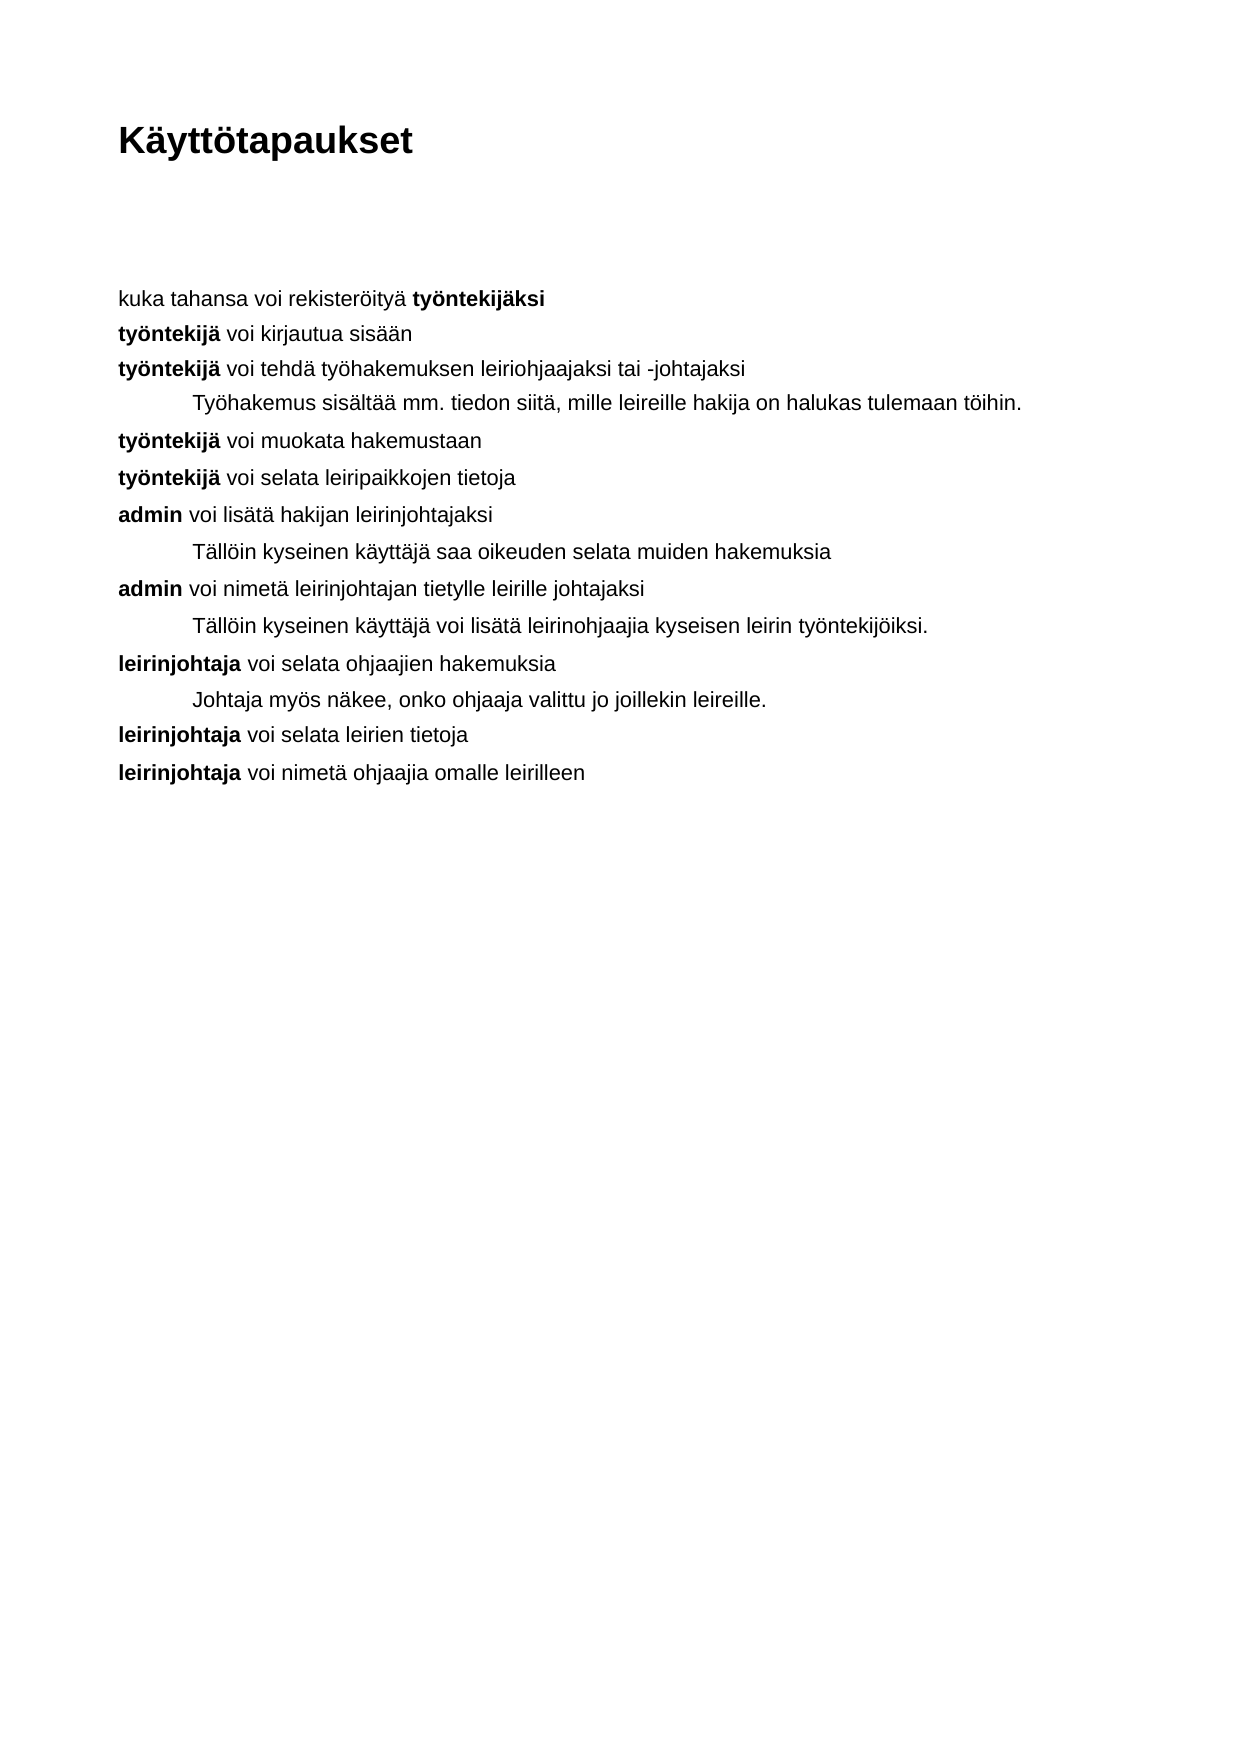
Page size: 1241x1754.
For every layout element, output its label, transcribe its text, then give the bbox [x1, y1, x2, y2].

text työntekijä voi muokata hakemustaan [118, 425, 1122, 453]
text leirinjohtaja voi selata ohjaajien hakemuksia [118, 648, 1122, 676]
text Työhakemus sisältää mm. tiedon siitä, mille leireille hakija on halukas tulemaan töihin. [118, 390, 1122, 415]
text Tällöin kyseinen käyttäjä voi lisätä leirinohjaajia kyseisen leirin työntekijöiksi. [118, 613, 1122, 638]
text admin voi nimetä leirinjohtajan tietylle leirille johtajaksi [118, 573, 1122, 602]
text työntekijä voi selata leiripaikkojen tietoja [118, 464, 1122, 489]
subtitle Käyttötapaukset [118, 118, 1122, 162]
text admin voi lisätä hakijan leirinjohtajaksi [118, 499, 1122, 528]
text Johtaja myös näkee, onko ohjaaja valittu jo joillekin leireille. [118, 687, 1122, 712]
text työntekijä voi tehdä työhakemuksen leiriohjaajaksi tai -johtajaksi [118, 355, 1122, 381]
text kuka tahansa voi rekisteröityä työntekijäksi [118, 286, 1122, 311]
text leirinjohtaja voi selata leirien tietoja [118, 722, 1122, 747]
text Tällöin kyseinen käyttäjä saa oikeuden selata muiden hakemuksia [118, 539, 1122, 564]
text työntekijä voi kirjautua sisään [118, 321, 1122, 346]
text leirinjohtaja voi nimetä ohjaajia omalle leirilleen [118, 757, 1122, 785]
